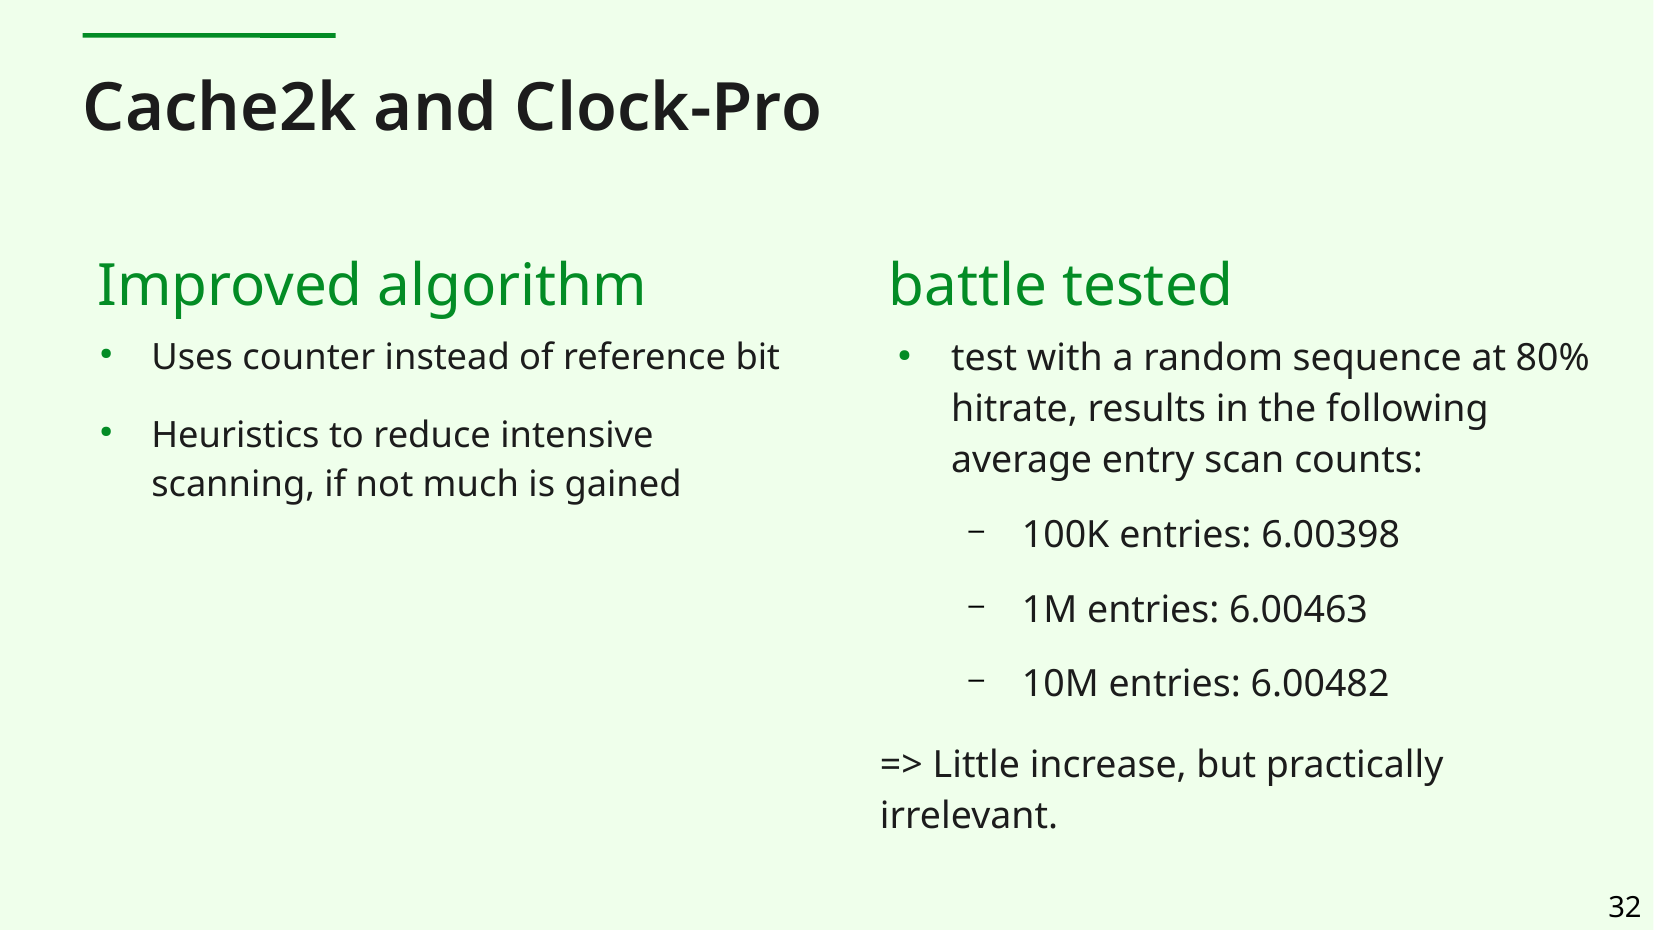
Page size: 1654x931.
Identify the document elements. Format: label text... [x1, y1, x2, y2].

list test with a random sequence at 80% hitrate, results in the following average entry scan counts: 100K entries: 6.00398 1M entries: 6.00463 10M entries: 6.00482 => Little increase, but practically irrelevant. [880, 330, 1607, 863]
text_box battle tested [874, 236, 1583, 310]
title Cache2k and Clock-Pro [82, 59, 1571, 193]
text_box Improved algorithm [82, 236, 792, 310]
list Uses counter instead of reference bit Heuristics to reduce intensive scanning, if not much is gained [82, 330, 809, 508]
